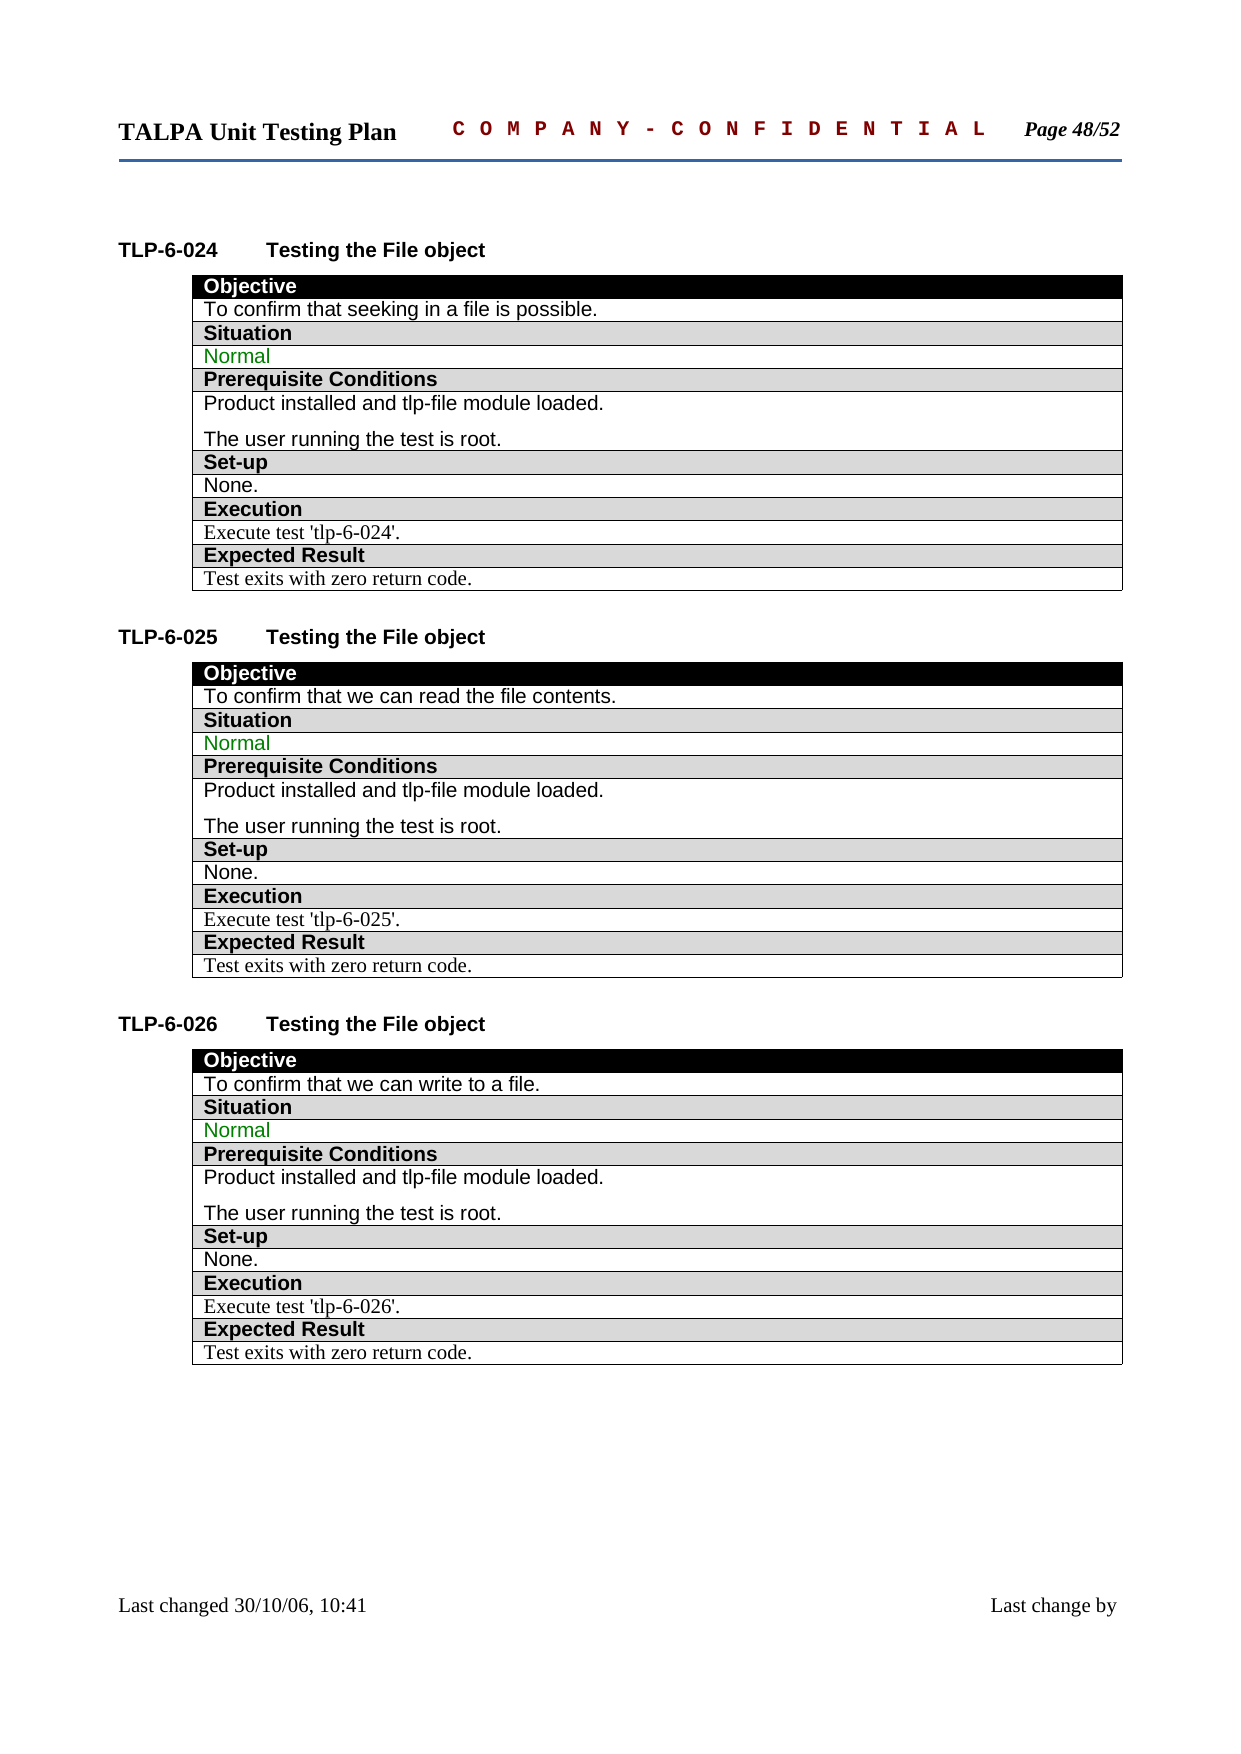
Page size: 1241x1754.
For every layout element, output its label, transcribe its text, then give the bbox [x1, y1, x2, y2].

table_cell Situation [193, 1096, 1122, 1119]
text TLP-6-025 Testing the File object [118, 626, 1122, 649]
table_cell Execution [193, 1272, 1122, 1295]
table_cell Execution [193, 885, 1122, 908]
table_cell Expected Result [193, 1319, 1122, 1341]
table_cell Execution [193, 498, 1122, 520]
table_cell Prerequisite Conditions [193, 756, 1122, 778]
table_cell Test exits with zero return code. [193, 955, 1122, 977]
table_cell To confirm that we can read the file contents. [193, 686, 1122, 708]
table_cell Normal [193, 346, 1122, 368]
table_cell Expected Result [193, 932, 1122, 954]
table_cell To confirm that seeking in a file is possible. [193, 299, 1122, 321]
table_cell Product installed and tlp-file module loaded. The user running the test is root. [193, 392, 1122, 450]
table_cell Normal [193, 1120, 1122, 1142]
table_cell Prerequisite Conditions [193, 369, 1122, 391]
table_cell Set-up [193, 839, 1122, 861]
table_header Objective [193, 663, 1122, 685]
table_cell Expected Result [193, 545, 1122, 567]
table_cell None. [193, 475, 1122, 497]
table_cell Execute test 'tlp-6-024'. [193, 521, 1122, 544]
table_cell None. [193, 1249, 1122, 1271]
table_cell Situation [193, 322, 1122, 345]
table_cell Prerequisite Conditions [193, 1143, 1122, 1165]
table_cell Test exits with zero return code. [193, 1342, 1122, 1364]
text TLP-6-026 Testing the File object [118, 1013, 1122, 1036]
table_cell Product installed and tlp-file module loaded. The user running the test is root. [193, 1166, 1122, 1225]
table_cell None. [193, 862, 1122, 884]
table_cell Execute test 'tlp-6-026'. [193, 1296, 1122, 1318]
table_cell Execute test 'tlp-6-025'. [193, 909, 1122, 931]
table_cell To confirm that we can write to a file. [193, 1073, 1122, 1095]
table_header Objective [193, 276, 1122, 298]
table_header Objective [193, 1050, 1122, 1072]
table_cell Set-up [193, 451, 1122, 474]
table_cell Product installed and tlp-file module loaded. The user running the test is root. [193, 779, 1122, 838]
text TLP-6-024 Testing the File object [118, 239, 1122, 262]
table_cell Situation [193, 709, 1122, 732]
table_cell Set-up [193, 1226, 1122, 1248]
table_cell Normal [193, 733, 1122, 755]
table_cell Test exits with zero return code. [193, 568, 1122, 590]
